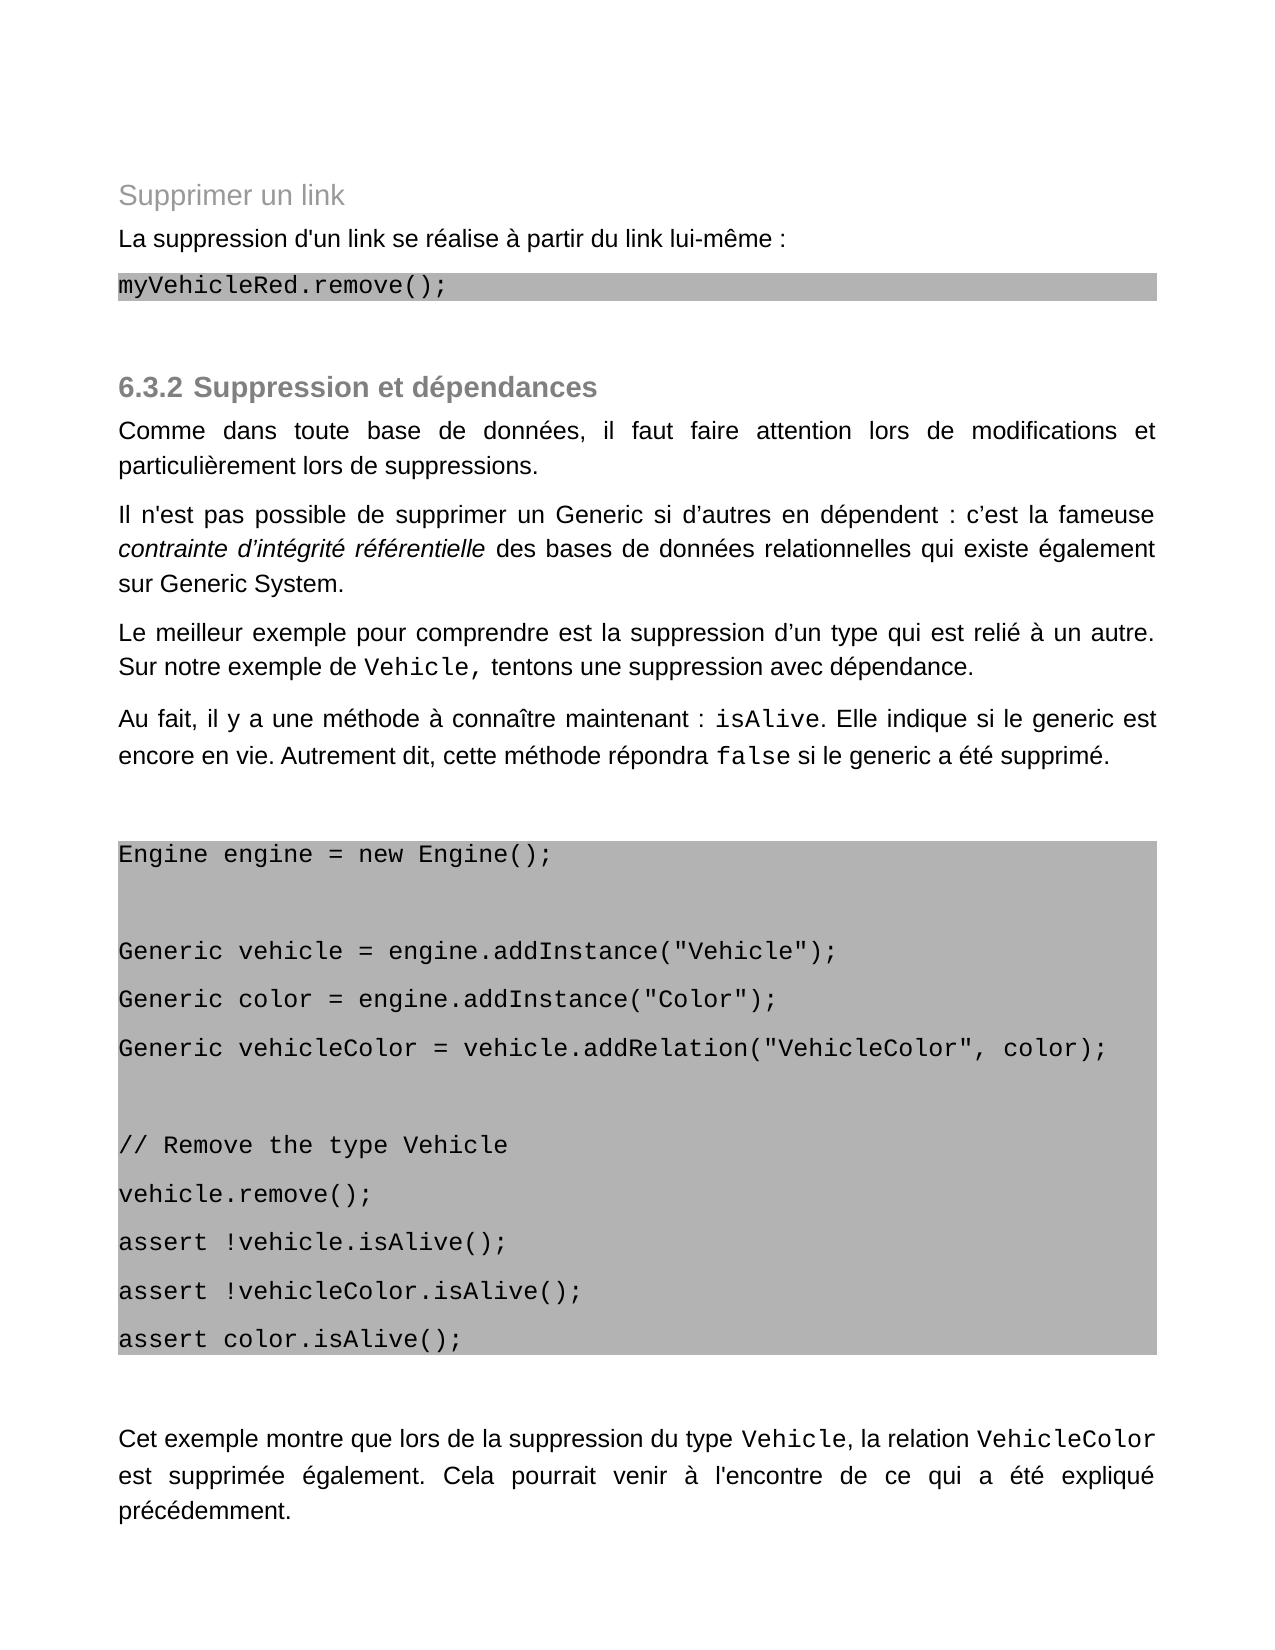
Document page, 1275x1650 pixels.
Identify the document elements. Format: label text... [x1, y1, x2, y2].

text // Remove the type Vehicle [118, 1133, 1157, 1161]
text assert !vehicleColor.isAlive(); [118, 1278, 1157, 1307]
text Generic vehicle = engine.addInstance("Vehicle"); [118, 938, 1157, 967]
text assert color.isAlive(); [118, 1327, 1157, 1355]
text myVehicleRed.remove(); [118, 273, 1157, 301]
text Generic color = engine.addInstance("Color"); [118, 987, 1157, 1015]
text assert !vehicle.isAlive(); [118, 1230, 1157, 1258]
text Il n'est pas possible de supprimer un Generic si d’autres en dépendent : c’est la fameuse contrainte d’intégrité référentielle des bases de données relationnelles qui existe également sur Generic System. [118, 500, 1157, 598]
subtitle Supprimer un link [118, 178, 1157, 211]
text Comme dans toute base de données, il faut faire attention lors de modifications et particulièrement lors de suppressions. [118, 416, 1157, 479]
subtitle Suppression et dépendances [118, 370, 1157, 404]
text vehicle.remove(); [118, 1181, 1157, 1209]
text Le meilleur exemple pour comprendre est la suppression d’un type qui est relié à un autre. Sur notre exemple de Vehicle, tentons une suppression avec dépendance. [118, 618, 1157, 683]
text Au fait, il y a une méthode à connaître maintenant : isAlive. Elle indique si le generic est encore en vie. Autrement dit, cette méthode répondra false si le generic a été supprimé. [118, 704, 1157, 772]
text Generic vehicleColor = vehicle.addRelation("VehicleColor", color); [118, 1036, 1157, 1064]
text La suppression d'un link se réalise à partir du link lui-même : [118, 224, 1157, 252]
text Cet exemple montre que lors de la suppression du type Vehicle, la relation VehicleColor est supprimée également. Cela pourrait venir à l'encontre de ce qui a été expliqué précédemment. [118, 1424, 1157, 1524]
text Engine engine = new Engine(); [118, 841, 1157, 870]
